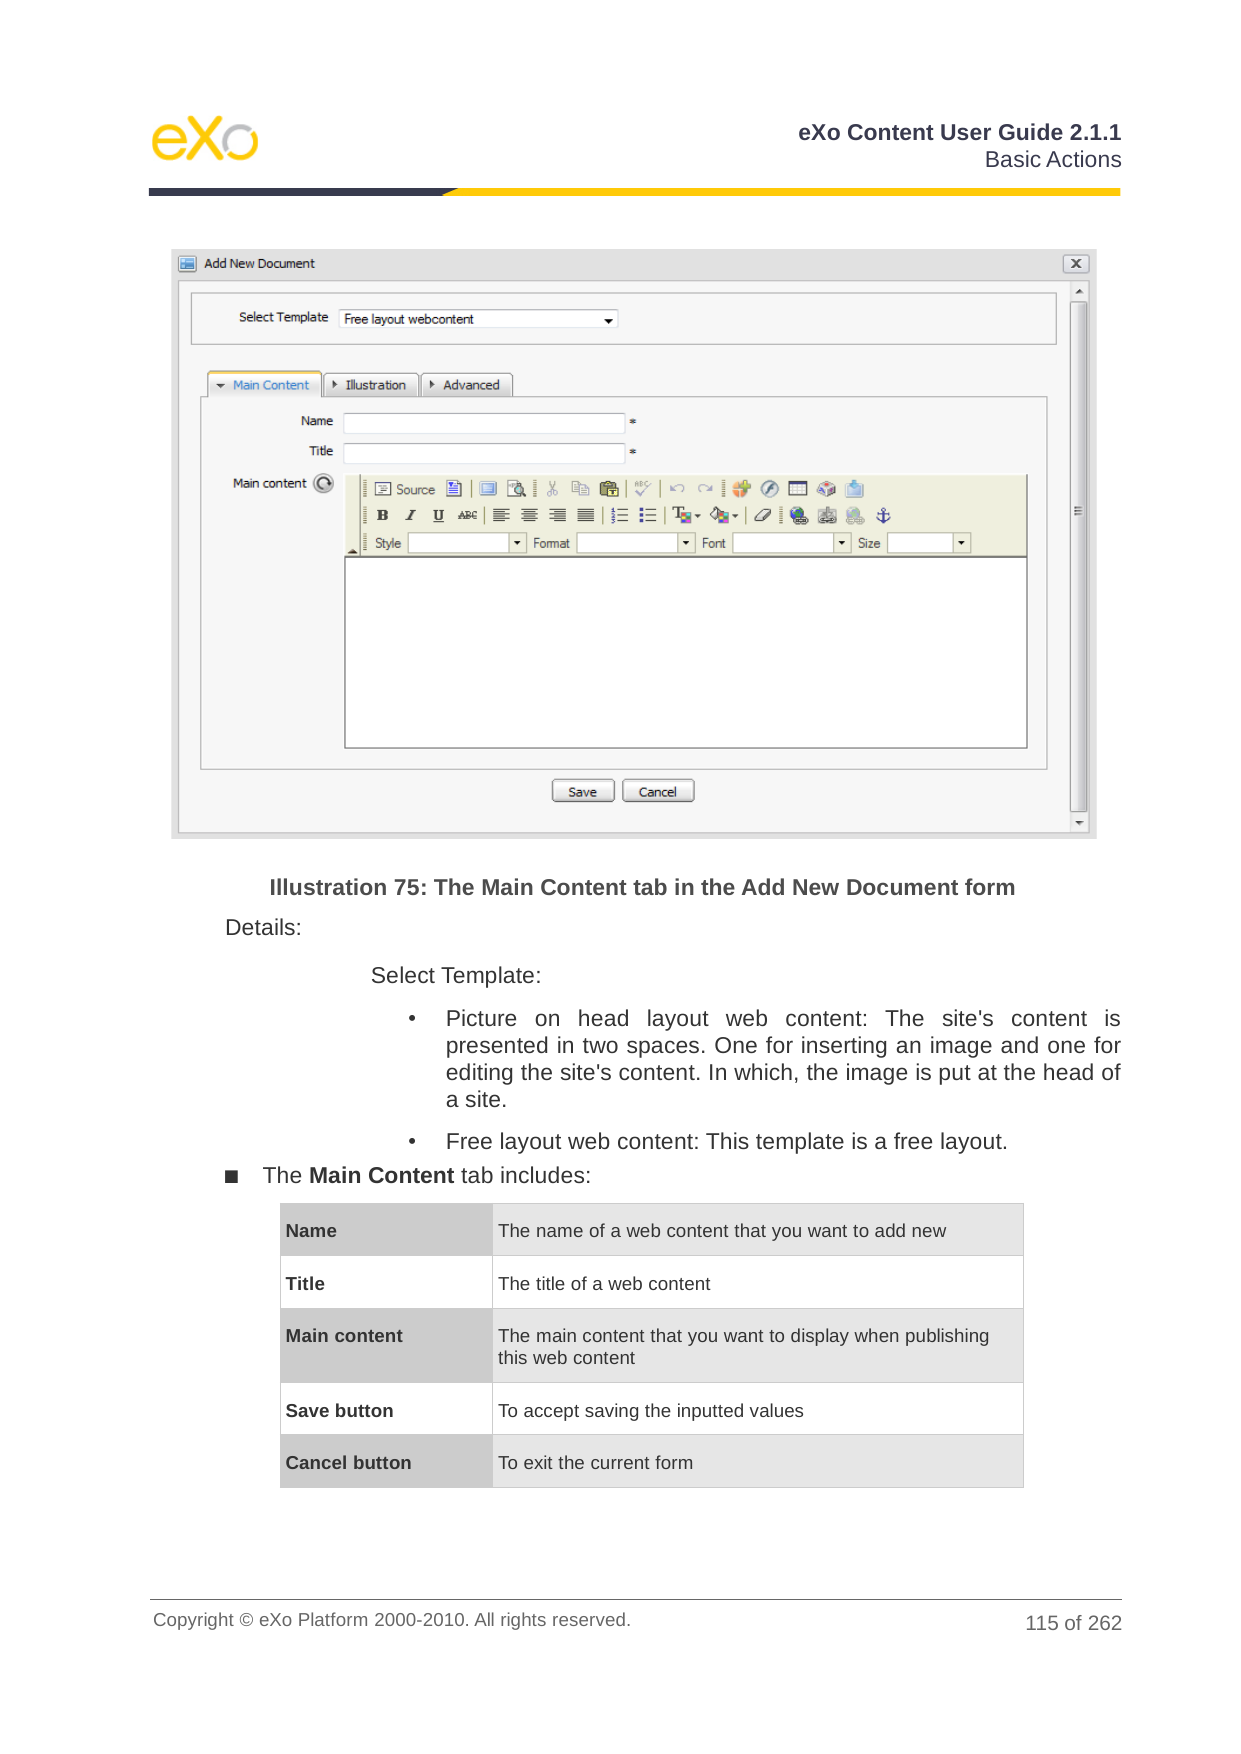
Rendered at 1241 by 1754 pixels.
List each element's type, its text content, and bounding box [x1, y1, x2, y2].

table_cell To exit the current form [493, 1435, 1023, 1487]
list Details: [166, 871, 1122, 941]
table_cell Cancel button [281, 1435, 492, 1487]
table_cell Save button [281, 1383, 492, 1434]
picture [171, 249, 1098, 839]
table_cell Title [281, 1256, 492, 1308]
table_cell To accept saving the inputted values [493, 1383, 1023, 1434]
list Illustration 76: The Main Content tab in the Add New Document form [166, 871, 1119, 900]
picture [152, 115, 259, 161]
table_header The name of a web content that you want to add new [493, 1204, 1023, 1255]
table_cell The title of a web content [493, 1256, 1023, 1308]
text Select Template: [371, 962, 1122, 989]
picture [148, 188, 1121, 196]
list Picture on head layout web content: The site's content is presented in two spaces. One for inserting an image and one for editing the site's content. In which, the image is put at the head of a site. [408, 1004, 1122, 1112]
table_cell Main content [281, 1309, 492, 1382]
table_header Name [281, 1204, 492, 1255]
table_cell The main content that you want to display when publishing this web content [493, 1309, 1023, 1382]
list The Main Content tab includes: [225, 1162, 1122, 1189]
list Free layout web content: This template is a free layout. [408, 1127, 1122, 1154]
